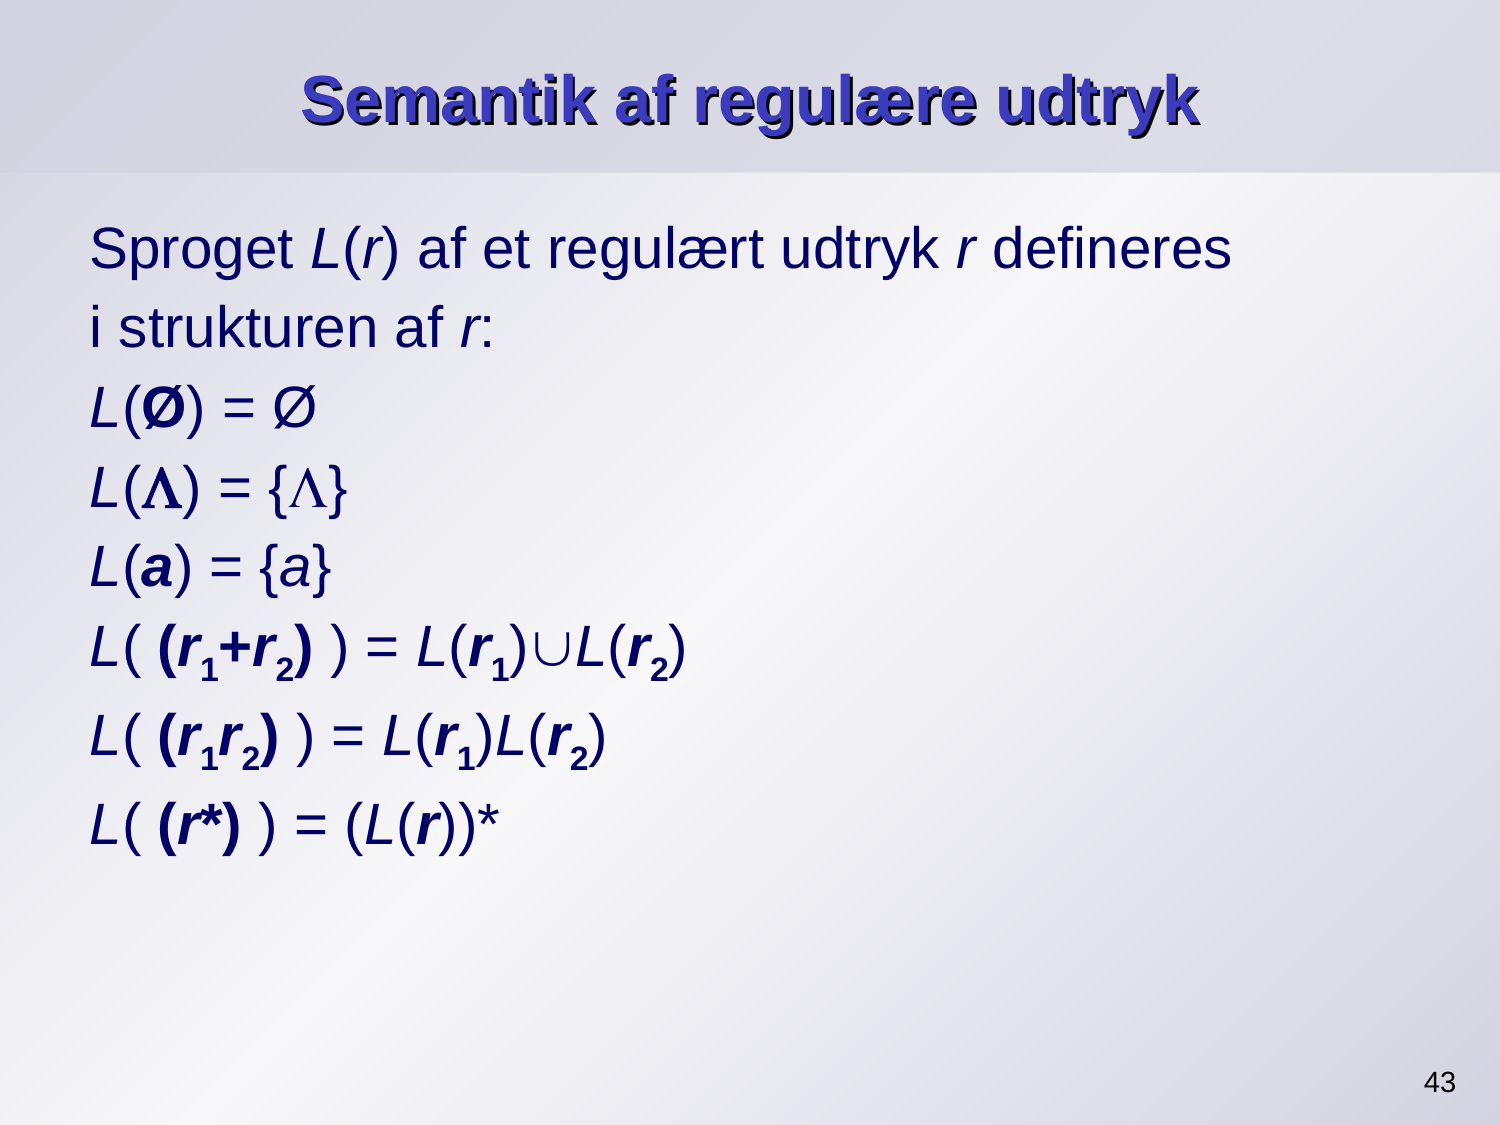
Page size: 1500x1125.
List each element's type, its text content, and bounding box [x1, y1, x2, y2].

list Sproget L(r) af et regulært udtryk r defineres i strukturen af r: L(Ø) = Ø L(Λ) = {Λ} L(a) = {a} L( (r1+r2) ) = L(r1)∪L(r2) L( (r1r2) ) = L(r1)L(r2) L( (r*) ) = (L(r))* [74, 208, 1459, 1048]
title Semantik af regulære udtryk [75, 24, 1426, 174]
